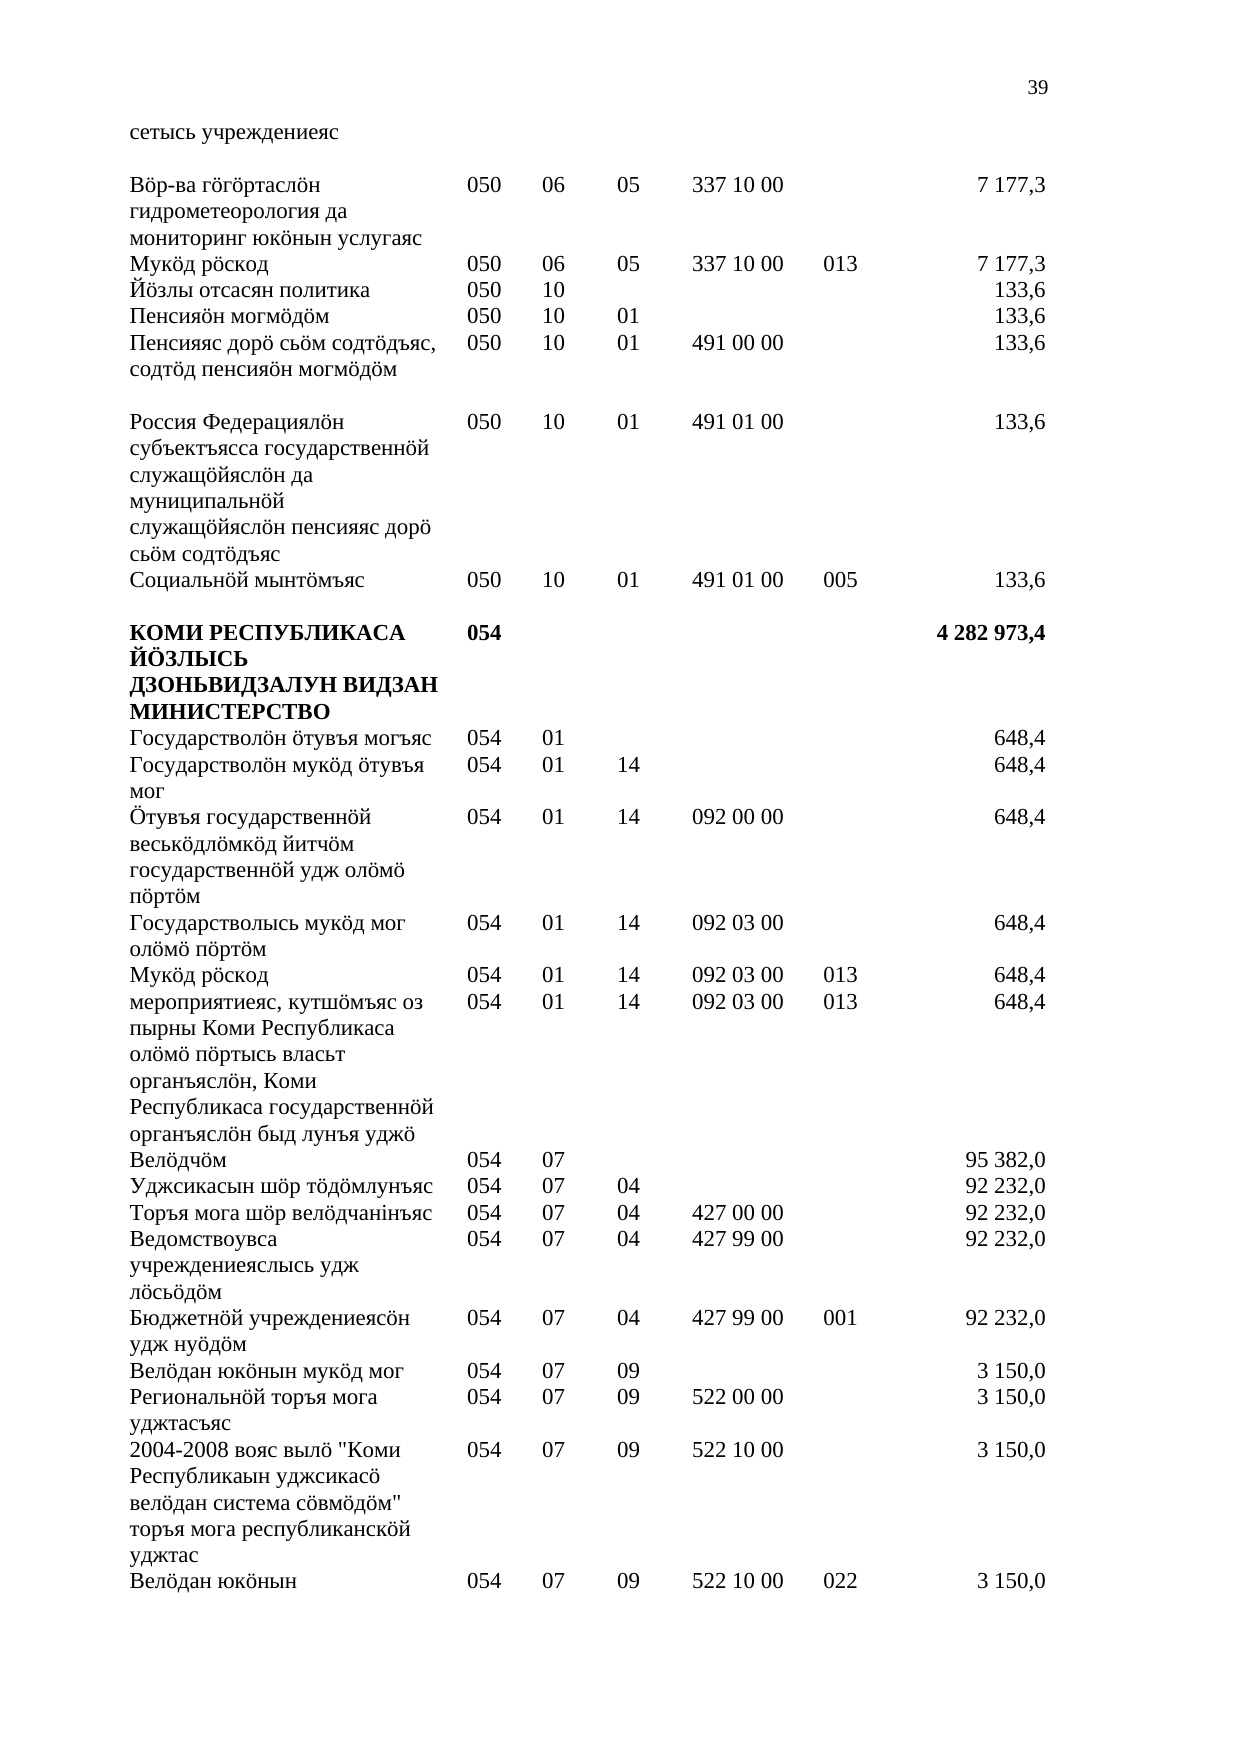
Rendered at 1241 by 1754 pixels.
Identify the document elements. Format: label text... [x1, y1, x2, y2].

table_cell [812, 1383, 887, 1436]
table_cell 054 [456, 1172, 531, 1199]
table_cell 648,4 [887, 803, 1057, 909]
table_cell 054 [456, 1225, 531, 1304]
table_cell Велöдан юкöнын мукöд мог [118, 1357, 456, 1383]
table_cell Мукöд рöскод [118, 250, 456, 276]
table_cell 054 [456, 1436, 531, 1568]
table_cell 427 99 00 [681, 1225, 812, 1304]
table_cell [1057, 408, 1113, 566]
table_cell 648,4 [887, 724, 1057, 751]
table_cell [812, 1199, 887, 1225]
table_cell 648,4 [887, 751, 1057, 803]
table_cell [1057, 1436, 1113, 1568]
table_cell 01 [606, 303, 681, 329]
table_cell 427 00 00 [681, 1199, 812, 1225]
table_cell 054 [456, 619, 531, 724]
table_cell Государстволöн öтувъя могъяс [118, 724, 456, 751]
table_cell 054 [456, 1199, 531, 1225]
table_cell 054 [456, 1146, 531, 1172]
table_cell [812, 408, 887, 566]
table_cell [1057, 1568, 1113, 1594]
table_cell 3 150,0 [887, 1436, 1057, 1568]
table_cell Пенсияöн могмöдöм [118, 303, 456, 329]
table_cell [812, 1172, 887, 1199]
table_cell 06 [531, 171, 606, 250]
table_cell Велöдчöм [118, 1146, 456, 1172]
table_cell 054 [456, 1383, 531, 1436]
table_cell 10 [531, 303, 606, 329]
table_cell 050 [456, 329, 531, 408]
table_cell [606, 118, 681, 171]
table_cell [1057, 1199, 1113, 1225]
table_cell Региональнöй торъя мога уджтасъяс [118, 1383, 456, 1436]
table_cell 10 [531, 408, 606, 566]
table_cell [1057, 276, 1113, 303]
table_cell [1057, 1357, 1113, 1383]
table_cell Öтувъя государственнöй веськöдлöмкöд йитчöм государственнöй удж олöмö пöртöм [118, 803, 456, 909]
table_cell [1057, 909, 1113, 961]
table_cell 10 [531, 566, 606, 592]
table_cell 95 382,0 [887, 1146, 1057, 1172]
table_cell 01 [531, 961, 606, 988]
table_cell 01 [531, 803, 606, 909]
table_cell 04 [606, 1225, 681, 1304]
table_cell Пенсияяс дорö сьöм содтöдъяс, содтöд пенсияöн могмöдöм [118, 329, 456, 408]
table_cell 92 232,0 [887, 1304, 1057, 1357]
table_cell [606, 593, 681, 619]
table_cell 050 [456, 171, 531, 250]
table_cell 054 [456, 751, 531, 803]
table_cell 054 [456, 724, 531, 751]
table_cell сетысь учреждениеяс [118, 118, 456, 171]
table_cell 05 [606, 171, 681, 250]
table_cell [1057, 593, 1113, 619]
table_cell [118, 593, 456, 619]
table_cell 013 [812, 961, 887, 988]
table_cell 050 [456, 276, 531, 303]
table_cell [681, 619, 812, 724]
table_cell 054 [456, 909, 531, 961]
table_cell [606, 1146, 681, 1172]
table_cell 01 [531, 988, 606, 1146]
table_cell Велöдан юкöнын [118, 1568, 456, 1594]
table_cell 092 03 00 [681, 988, 812, 1146]
table_cell Государстволöн мукöд öтувъя мог [118, 751, 456, 803]
table_cell [681, 276, 812, 303]
table_cell 7 177,3 [887, 250, 1057, 276]
table_cell [1057, 724, 1113, 751]
table_cell 054 [456, 988, 531, 1146]
table_cell Торъя мога шöр велöдчанiнъяс [118, 1199, 456, 1225]
table_cell 92 232,0 [887, 1172, 1057, 1199]
table_cell 01 [606, 408, 681, 566]
table_cell [812, 329, 887, 408]
table_cell 050 [456, 566, 531, 592]
table_cell 3 150,0 [887, 1383, 1057, 1436]
table_cell [812, 751, 887, 803]
table_cell 133,6 [887, 329, 1057, 408]
table_cell [681, 724, 812, 751]
table_cell [812, 118, 887, 171]
table_cell [812, 593, 887, 619]
table_cell 07 [531, 1383, 606, 1436]
table_cell [1057, 329, 1113, 408]
table_cell 14 [606, 751, 681, 803]
table_cell 092 00 00 [681, 803, 812, 909]
table_cell 054 [456, 1568, 531, 1594]
table_cell 07 [531, 1304, 606, 1357]
table_cell [812, 276, 887, 303]
table_cell 10 [531, 276, 606, 303]
table_cell Бюджетнöй учреждениеясöн удж нуöдöм [118, 1304, 456, 1357]
table_cell [606, 619, 681, 724]
table_cell 133,6 [887, 408, 1057, 566]
table_cell [1057, 118, 1113, 171]
table_cell Россия Федерациялöн субъектъясса государственнöй служащöйяслöн да муниципальнöй служащöйяслöн пенсияяс дорö сьöм содтöдъяс [118, 408, 456, 566]
table_cell 07 [531, 1172, 606, 1199]
table_cell 07 [531, 1199, 606, 1225]
table_cell [1057, 1172, 1113, 1199]
table_cell 522 00 00 [681, 1383, 812, 1436]
table_cell 07 [531, 1146, 606, 1172]
table_cell 2004-2008 вояс вылö "Коми Республикаын уджсикасö велöдан система сöвмöдöм" торъя мога республиканскöй уджтас [118, 1436, 456, 1568]
table_cell 133,6 [887, 303, 1057, 329]
table_cell 01 [531, 724, 606, 751]
table_cell 14 [606, 961, 681, 988]
table_cell [456, 593, 531, 619]
table_cell 04 [606, 1304, 681, 1357]
table_cell [1057, 1225, 1113, 1304]
table_cell 092 03 00 [681, 961, 812, 988]
table_cell [812, 909, 887, 961]
table_cell 013 [812, 988, 887, 1146]
table_cell 05 [606, 250, 681, 276]
table_cell Ведомствоувса учреждениеяслысь удж лöсьöдöм [118, 1225, 456, 1304]
table_cell 10 [531, 329, 606, 408]
table_cell 648,4 [887, 961, 1057, 988]
table_cell 14 [606, 988, 681, 1146]
table_cell 07 [531, 1357, 606, 1383]
table_cell Мукöд рöскод [118, 961, 456, 988]
table_cell 522 10 00 [681, 1568, 812, 1594]
table_cell [1057, 751, 1113, 803]
table_cell [681, 751, 812, 803]
table_cell 09 [606, 1383, 681, 1436]
table_cell [456, 118, 531, 171]
table_cell [681, 118, 812, 171]
table_cell 054 [456, 1304, 531, 1357]
table_cell [812, 303, 887, 329]
table_cell Социальнöй мынтöмъяс [118, 566, 456, 592]
table_cell [1057, 1304, 1113, 1357]
table_cell 491 01 00 [681, 566, 812, 592]
table_cell 92 232,0 [887, 1225, 1057, 1304]
table_cell [812, 724, 887, 751]
table_cell 337 10 00 [681, 250, 812, 276]
table_cell [606, 276, 681, 303]
table_cell 7 177,3 [887, 171, 1057, 250]
table_cell [681, 593, 812, 619]
table_cell Вöр-ва гöгöртаслöн гидрометеорология да мониторинг юкöнын услугаяс [118, 171, 456, 250]
table_cell 001 [812, 1304, 887, 1357]
table_cell [1057, 566, 1113, 592]
table_cell 09 [606, 1568, 681, 1594]
table_cell [531, 619, 606, 724]
table_cell [1057, 988, 1113, 1146]
table_cell 01 [606, 566, 681, 592]
table_cell 427 99 00 [681, 1304, 812, 1357]
table_cell 050 [456, 408, 531, 566]
table_cell Уджсикасын шöр тöдöмлунъяс [118, 1172, 456, 1199]
table_cell [681, 303, 812, 329]
table_cell 01 [531, 751, 606, 803]
table_cell [812, 1357, 887, 1383]
table_cell [1057, 961, 1113, 988]
table_cell [1057, 250, 1113, 276]
table_cell 3 150,0 [887, 1568, 1057, 1594]
table_cell 522 10 00 [681, 1436, 812, 1568]
table_cell [1057, 1146, 1113, 1172]
table_cell 050 [456, 250, 531, 276]
table_cell [812, 1436, 887, 1568]
table_cell [681, 1172, 812, 1199]
table_cell 648,4 [887, 988, 1057, 1146]
table_cell 07 [531, 1568, 606, 1594]
table_cell [812, 171, 887, 250]
table_cell 491 00 00 [681, 329, 812, 408]
table_cell Государстволысь мукöд мог олöмö пöртöм [118, 909, 456, 961]
table_cell 648,4 [887, 909, 1057, 961]
table_cell [887, 593, 1057, 619]
table_cell 005 [812, 566, 887, 592]
table_cell [1057, 303, 1113, 329]
table_cell [531, 593, 606, 619]
table_cell [812, 803, 887, 909]
table_cell 14 [606, 803, 681, 909]
table_cell 054 [456, 803, 531, 909]
table_cell 022 [812, 1568, 887, 1594]
table_cell мероприятиеяс, кутшöмъяс оз пырны Коми Республикаса олöмö пöртысь власьт органъяслöн, Коми Республикаса государственнöй органъяслöн быд лунъя уджö [118, 988, 456, 1146]
table_cell [887, 118, 1057, 171]
table_cell [681, 1357, 812, 1383]
table_cell [1057, 1383, 1113, 1436]
table_cell 14 [606, 909, 681, 961]
table_cell 4 282 973,4 [887, 619, 1057, 724]
table_cell 092 03 00 [681, 909, 812, 961]
table_cell [812, 619, 887, 724]
table_cell [1057, 171, 1113, 250]
table_cell 133,6 [887, 276, 1057, 303]
table_cell [1057, 803, 1113, 909]
table_cell [1057, 619, 1113, 724]
table_cell [812, 1146, 887, 1172]
table_cell Йöзлы отсасян политика [118, 276, 456, 303]
table_cell 07 [531, 1225, 606, 1304]
table_cell 01 [606, 329, 681, 408]
table_cell 04 [606, 1172, 681, 1199]
table_cell 09 [606, 1357, 681, 1383]
table_cell 09 [606, 1436, 681, 1568]
table_cell 054 [456, 961, 531, 988]
table_cell 92 232,0 [887, 1199, 1057, 1225]
table_cell КОМИ РЕСПУБЛИКАСА ЙÖЗЛЫСЬ ДЗОНЬВИДЗАЛУН ВИДЗАН МИНИСТЕРСТВО [118, 619, 456, 724]
table_cell 337 10 00 [681, 171, 812, 250]
table_cell [681, 1146, 812, 1172]
table_cell 04 [606, 1199, 681, 1225]
table_cell 133,6 [887, 566, 1057, 592]
table_cell [606, 724, 681, 751]
table_cell 013 [812, 250, 887, 276]
table_cell [812, 1225, 887, 1304]
table_cell 491 01 00 [681, 408, 812, 566]
table_cell 3 150,0 [887, 1357, 1057, 1383]
table_cell 054 [456, 1357, 531, 1383]
table_cell 01 [531, 909, 606, 961]
table_cell 050 [456, 303, 531, 329]
table_cell 07 [531, 1436, 606, 1568]
table_cell 06 [531, 250, 606, 276]
table_cell [531, 118, 606, 171]
